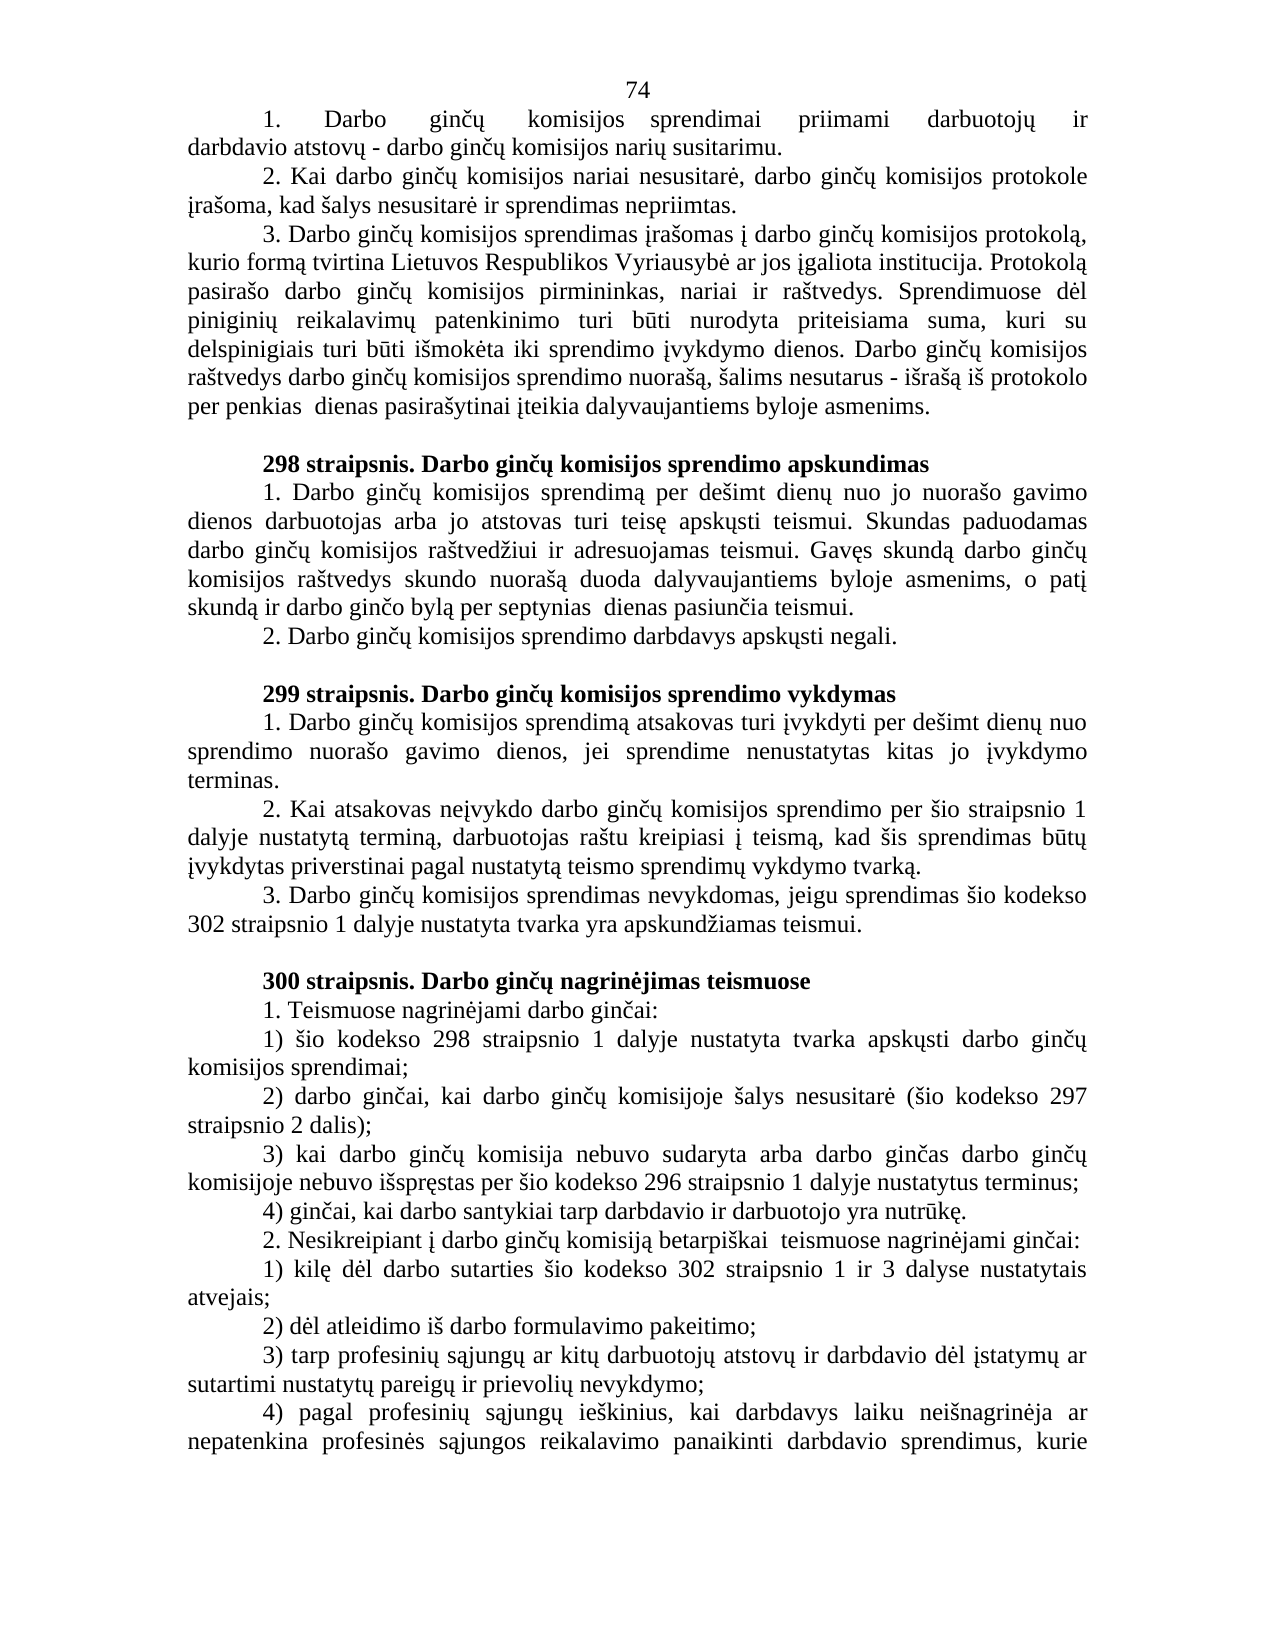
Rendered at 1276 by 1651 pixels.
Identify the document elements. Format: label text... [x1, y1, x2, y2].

text 1. Darbo ginčų komisijos sprendimą per dešimt dienų nuo jo nuorašo gavimo dienos darbuotojas arba jo atstovas turi teisę apskųsti teismui. Skundas paduodamas darbo ginčų komisijos raštvedžiui ir adresuojamas teismui. Gavęs skundą darbo ginčų komisijos raštvedys skundo nuorašą duoda dalyvaujantiems byloje asmenims, o patį skundą ir darbo ginčo bylą per septynias dienas pasiunčia teismui. [187, 477, 1088, 621]
text 3) kai darbo ginčų komisija nebuvo sudaryta arba darbo ginčas darbo ginčų komisijoje nebuvo išspręstas per šio kodekso 296 straipsnio 1 dalyje nustatytus terminus; [187, 1139, 1088, 1196]
text 1. Darbo ginčų komisijos sprendimai priimami darbuotojų ir darbdavio atstovų - darbo ginčų komisijos narių susitarimu. [187, 104, 1088, 161]
text 3. Darbo ginčų komisijos sprendimas įrašomas į darbo ginčų komisijos protokolą, kurio formą tvirtina Lietuvos Respublikos Vyriausybė ar jos įgaliota institucija. Protokolą pasirašo darbo ginčų komisijos pirmininkas, nariai ir raštvedys. Sprendimuose dėl piniginių reikalavimų patenkinimo turi būti nurodyta priteisiama suma, kuri su delspinigiais turi būti išmokėta iki sprendimo įvykdymo dienos. Darbo ginčų komisijos raštvedys darbo ginčų komisijos sprendimo nuorašą, šalims nesutarus - išrašą iš protokolo per penkias dienas pasirašytinai įteikia dalyvaujantiems byloje asmenims. [187, 219, 1088, 420]
text 1) kilę dėl darbo sutarties šio kodekso 302 straipsnio 1 ir 3 dalyse nustatytais atvejais; [187, 1254, 1088, 1311]
text 4) ginčai, kai darbo santykiai tarp darbdavio ir darbuotojo yra nutrūkę. [187, 1196, 1088, 1225]
text 3. Darbo ginčų komisijos sprendimas nevykdomas, jeigu sprendimas šio kodekso 302 straipsnio 1 dalyje nustatyta tvarka yra apskundžiamas teismui. [187, 880, 1088, 937]
text 300 straipsnis. Darbo ginčų nagrinėjimas teismuose [187, 966, 1088, 995]
text 1. Teismuose nagrinėjami darbo ginčai: [187, 995, 1088, 1024]
text 299 straipsnis. Darbo ginčų komisijos sprendimo vykdymas [187, 679, 1088, 707]
text 4) pagal profesinių sąjungų ieškinius, kai darbdavys laiku neišnagrinėja ar nepatenkina profesinės sąjungos reikalavimo panaikinti darbdavio sprendimus, kurie [187, 1397, 1088, 1455]
text 2. Kai darbo ginčų komisijos nariai nesusitarė, darbo ginčų komisijos protokole įrašoma, kad šalys nesusitarė ir sprendimas nepriimtas. [187, 161, 1088, 219]
text 298 straipsnis. Darbo ginčų komisijos sprendimo apskundimas [187, 449, 1088, 477]
text 1) šio kodekso 298 straipsnio 1 dalyje nustatyta tvarka apskųsti darbo ginčų komisijos sprendimai; [187, 1024, 1088, 1081]
text 2) darbo ginčai, kai darbo ginčų komisijoje šalys nesusitarė (šio kodekso 297 straipsnio 2 dalis); [187, 1081, 1088, 1139]
text 2. Darbo ginčų komisijos sprendimo darbdavys apskųsti negali. [187, 621, 1088, 650]
text 1. Darbo ginčų komisijos sprendimą atsakovas turi įvykdyti per dešimt dienų nuo sprendimo nuorašo gavimo dienos, jei sprendime nenustatytas kitas jo įvykdymo terminas. [187, 707, 1088, 794]
text 2. Kai atsakovas neįvykdo darbo ginčų komisijos sprendimo per šio straipsnio 1 dalyje nustatytą terminą, darbuotojas raštu kreipiasi į teismą, kad šis sprendimas būtų įvykdytas priverstinai pagal nustatytą teismo sprendimų vykdymo tvarką. [187, 794, 1088, 880]
text 2) dėl atleidimo iš darbo formulavimo pakeitimo; [187, 1311, 1088, 1340]
text 2. Nesikreipiant į darbo ginčų komisiją betarpiškai teismuose nagrinėjami ginčai: [187, 1225, 1088, 1254]
text 3) tarp profesinių sąjungų ar kitų darbuotojų atstovų ir darbdavio dėl įstatymų ar sutartimi nustatytų pareigų ir prievolių nevykdymo; [187, 1340, 1088, 1397]
